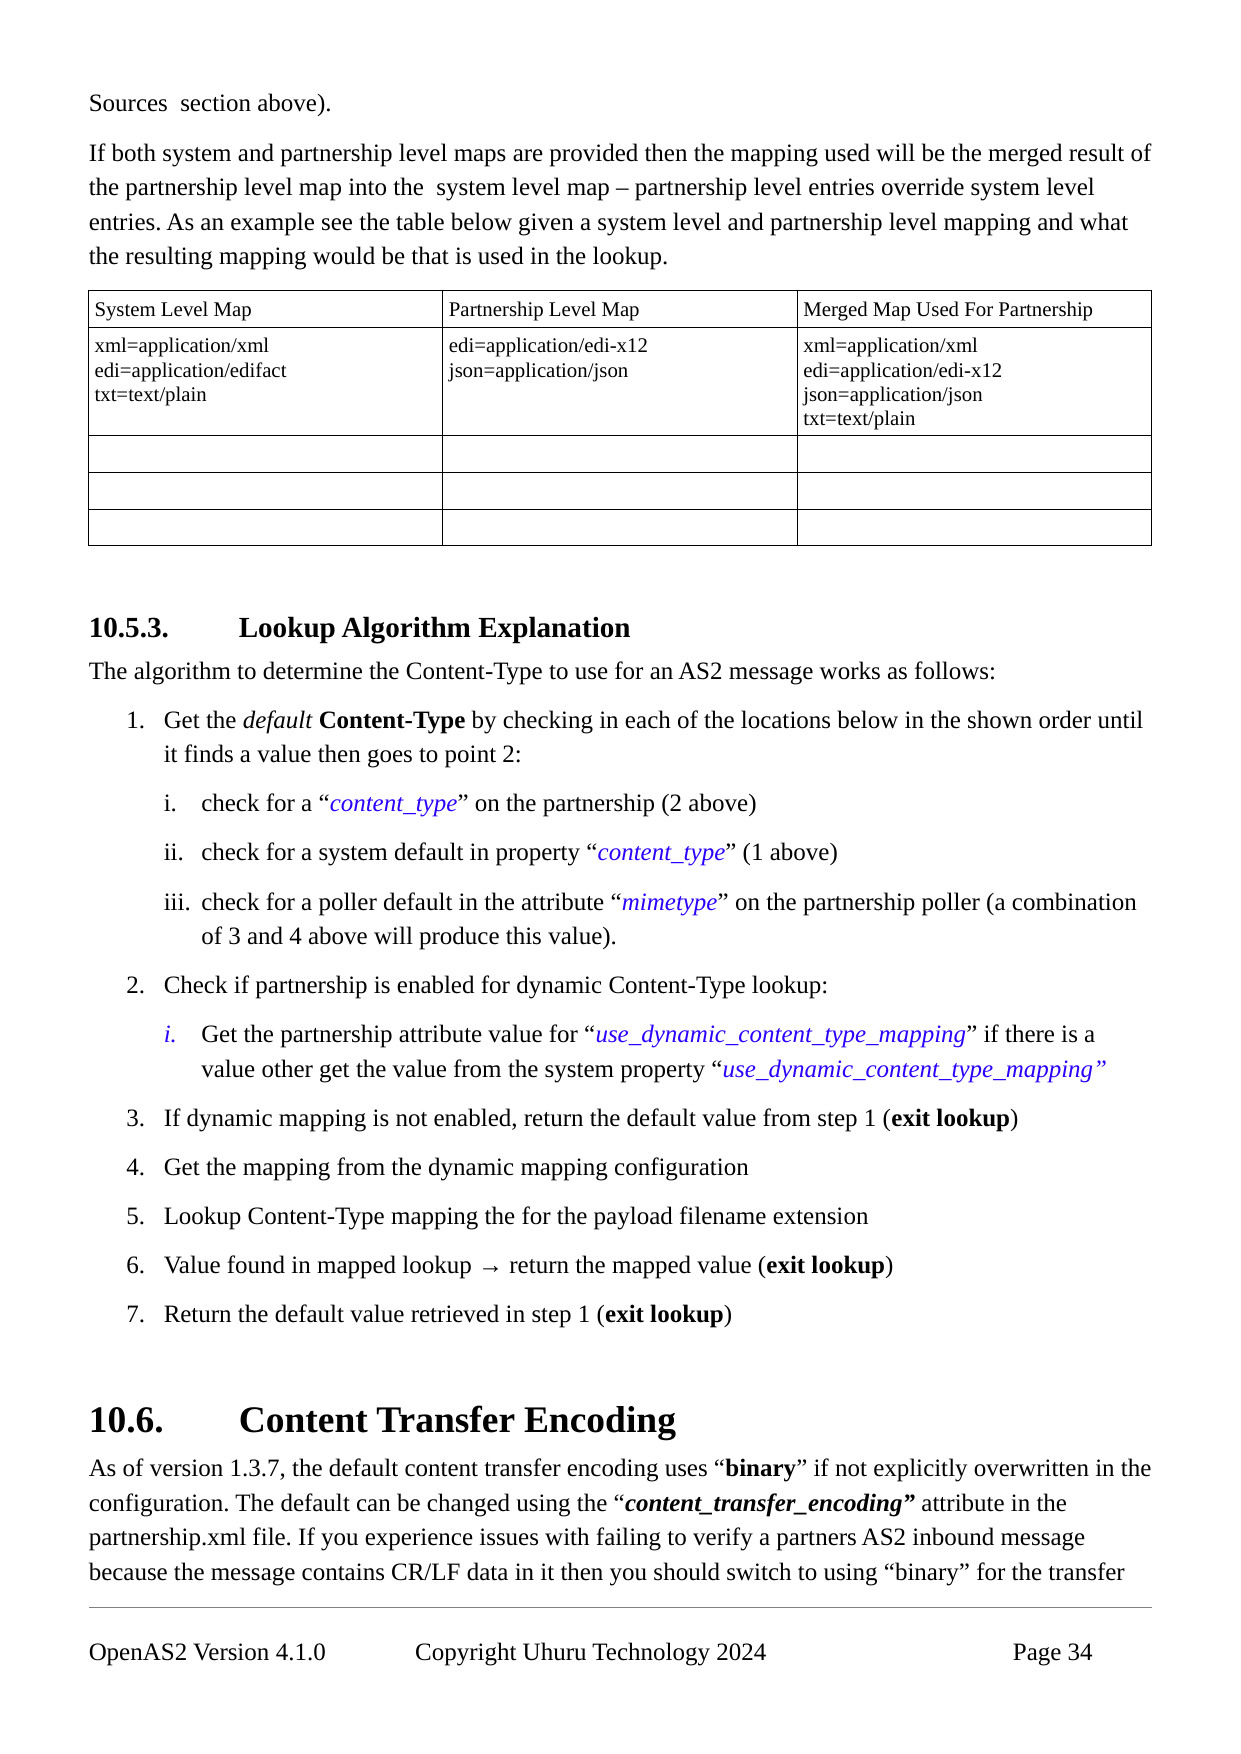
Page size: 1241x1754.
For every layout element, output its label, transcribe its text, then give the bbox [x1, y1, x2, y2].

table_cell [443, 473, 797, 508]
table_header System Level Map [89, 291, 442, 327]
table_header Partnership Level Map [443, 291, 797, 327]
list Get the partnership attribute value for “use_dynamic_content_type_mapping” if there is a value other get the value from the system property “use_dynamic_content_type_mapping” [163, 1019, 1152, 1082]
list Get the mapping from the dynamic mapping configuration [126, 1152, 1152, 1181]
text The algorithm to determine the Content-Type to use for an AS2 message works as follows: [88, 656, 1152, 684]
table_cell [89, 510, 442, 545]
text If both system and partnership level maps are provided then the mapping used will be the merged result of the partnership level map into the system level map – partnership level entries override system level entries. As an example see the table below given a system level and partnership level mapping and what the resulting mapping would be that is used in the lookup. [88, 138, 1152, 270]
text Sources section above). [88, 88, 1152, 117]
list check for a poller default in the attribute “mimetype” on the partnership poller (a combination of 3 and 4 above will produce this value). [163, 887, 1152, 950]
table_cell [89, 436, 442, 472]
subtitle Content Transfer Encoding [88, 1398, 1152, 1441]
list If dynamic mapping is not enabled, return the default value from step 1 (exit lookup) [126, 1103, 1152, 1131]
table_cell edi=application/edi-x12 json=application/json [443, 328, 797, 435]
table_cell [443, 510, 797, 545]
table_cell xml=application/xml edi=application/edifact txt=text/plain [89, 328, 442, 435]
table_cell [798, 473, 1151, 508]
text As of version 1.3.7, the default content transfer encoding uses “binary” if not explicitly overwritten in the configuration. The default can be changed using the “content_transfer_encoding” attribute in the partnership.xml file. If you experience issues with failing to verify a partners AS2 inbound message because the message contains CR/LF data in it then you should switch to using “binary” for the transfer [88, 1453, 1152, 1585]
table_cell [89, 473, 442, 508]
list Lookup Content-Type mapping the for the payload filename extension [126, 1201, 1152, 1229]
list Value found in mapped lookup → return the mapped value (exit lookup) [126, 1250, 1152, 1279]
list check for a “content_type” on the partnership (2 above) [163, 788, 1152, 817]
table_cell [443, 436, 797, 472]
list Get the default Content-Type by checking in each of the locations below in the shown order until it finds a value then goes to point 2: [126, 705, 1152, 768]
list check for a system default in property “content_type” (1 above) [163, 837, 1152, 866]
subtitle Lookup Algorithm Explanation [88, 610, 1152, 643]
list Check if partnership is enabled for dynamic Content-Type lookup: [126, 970, 1152, 999]
table_header Merged Map Used For Partnership [798, 291, 1151, 327]
table_cell [798, 510, 1151, 545]
table_cell [798, 436, 1151, 472]
list Return the default value retrieved in step 1 (exit lookup) [126, 1299, 1152, 1328]
table_cell xml=application/xml edi=application/edi-x12 json=application/json txt=text/plain [798, 328, 1151, 435]
